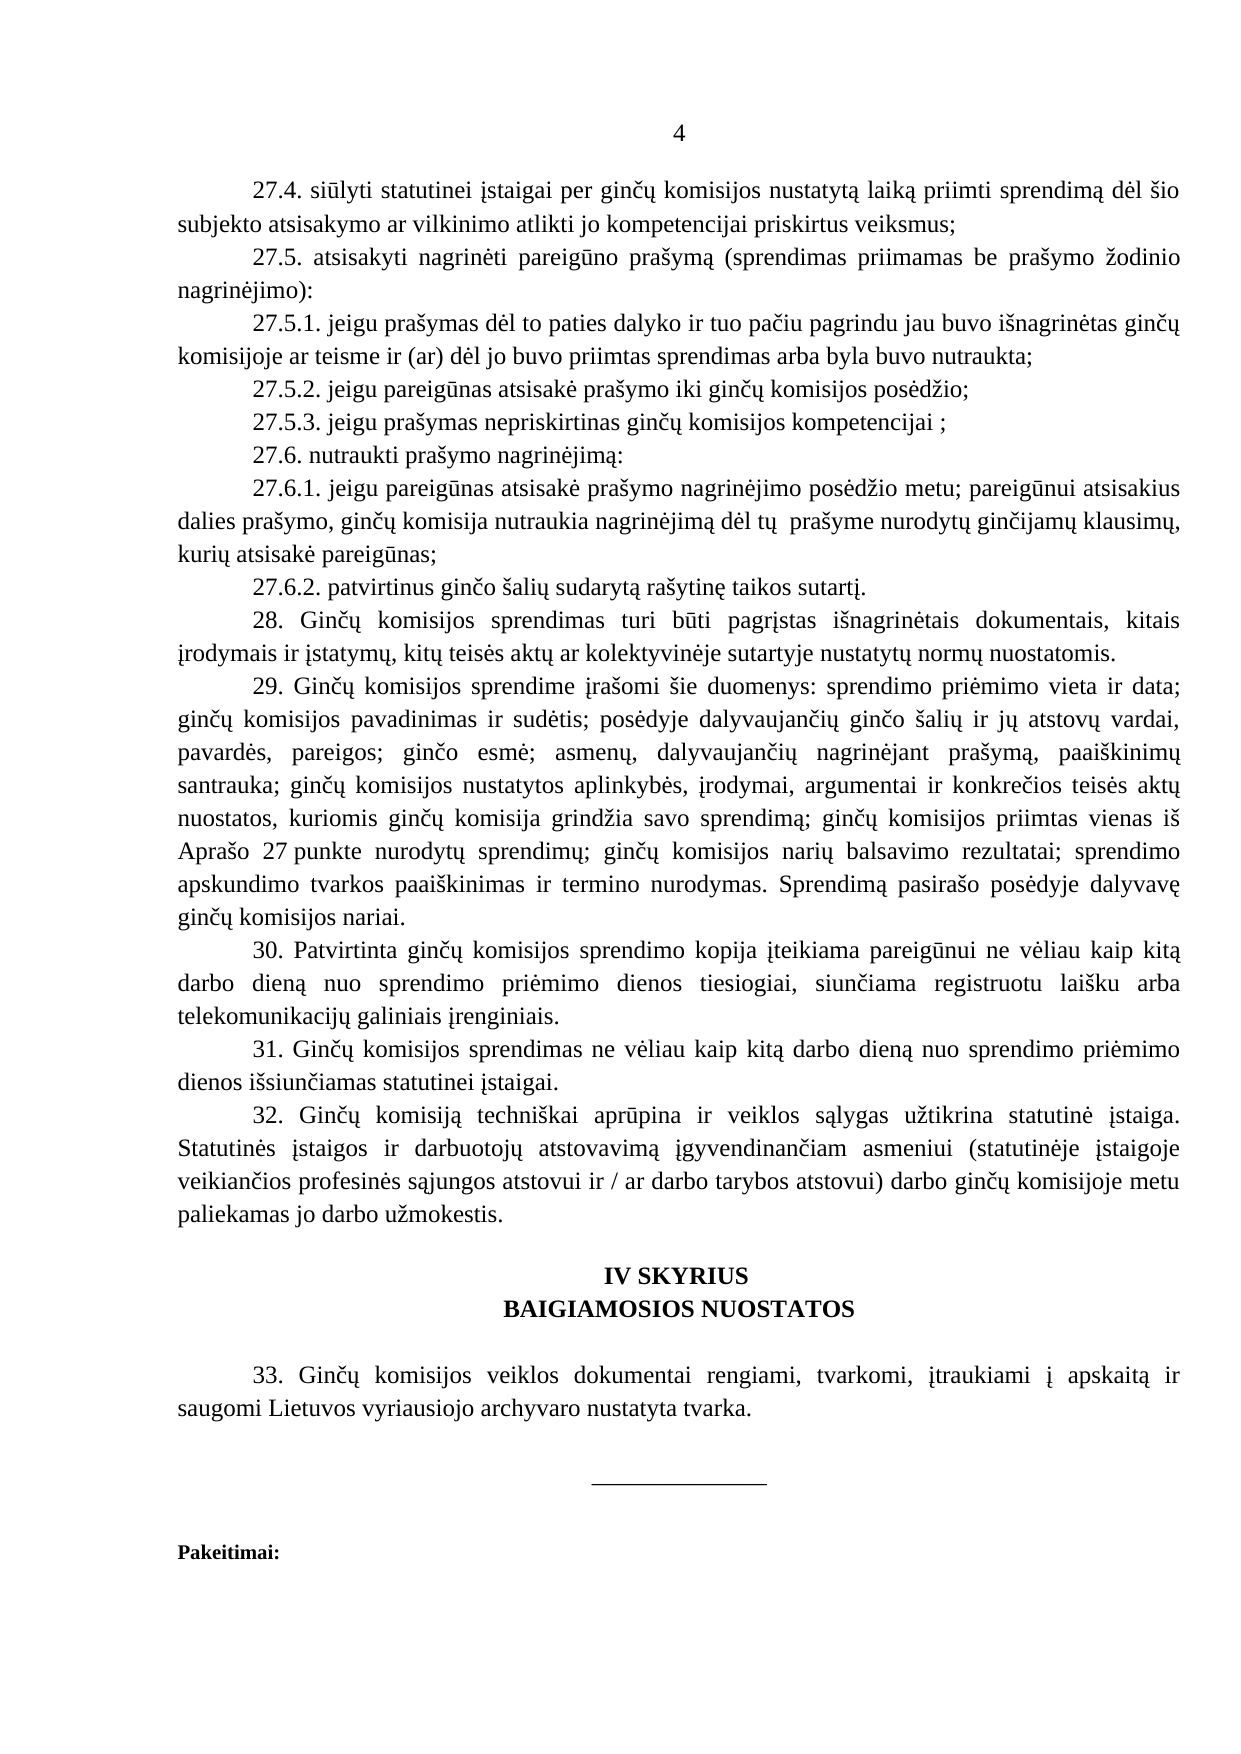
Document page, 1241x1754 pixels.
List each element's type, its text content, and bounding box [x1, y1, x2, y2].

text BAIGIAMOSIOS NUOSTATOS [177, 1294, 1181, 1323]
text 27.5.1. jeigu prašymas dėl to paties dalyko ir tuo pačiu pagrindu jau buvo išnagrinėtas ginčų komisijoje ar teisme ir (ar) dėl jo buvo priimtas sprendimas arba byla buvo nutraukta; [177, 308, 1181, 369]
text IV SKYRIUS [177, 1261, 1181, 1290]
text 27.6. nutraukti prašymo nagrinėjimą: [177, 440, 1181, 468]
text 27.5.3. jeigu prašymas nepriskirtinas ginčų komisijos kompetencijai ; [177, 407, 1181, 436]
text 31. Ginčų komisijos sprendimas ne vėliau kaip kitą darbo dieną nuo sprendimo priėmimo dienos išsiunčiamas statutinei įstaigai. [177, 1034, 1181, 1096]
text 29. Ginčų komisijos sprendime įrašomi šie duomenys: sprendimo priėmimo vieta ir data; ginčų komisijos pavadinimas ir sudėtis; posėdyje dalyvaujančių ginčo šalių ir jų atstovų vardai, pavardės, pareigos; ginčo esmė; asmenų, dalyvaujančių nagrinėjant prašymą, paaiškinimų santrauka; ginčų komisijos nustatytos aplinkybės, įrodymai, argumentai ir konkrečios teisės aktų nuostatos, kuriomis ginčų komisija grindžia savo sprendimą; ginčų komisijos priimtas vienas iš Aprašo 27 punkte nurodytų sprendimų; ginčų komisijos narių balsavimo rezultatai; sprendimo apskundimo tvarkos paaiškinimas ir termino nurodymas. Sprendimą pasirašo posėdyje dalyvavę ginčų komisijos nariai. [177, 671, 1181, 931]
text 27.6.1. jeigu pareigūnas atsisakė prašymo nagrinėjimo posėdžio metu; pareigūnui atsisakius dalies prašymo, ginčų komisija nutraukia nagrinėjimą dėl tų prašyme nurodytų ginčijamų klausimų, kurių atsisakė pareigūnas; [177, 473, 1181, 568]
text 33. Ginčų komisijos veiklos dokumentai rengiami, tvarkomi, įtraukiami į apskaitą ir saugomi Lietuvos vyriausiojo archyvaro nustatyta tvarka. [177, 1360, 1181, 1422]
text 30. Patvirtinta ginčų komisijos sprendimo kopija įteikiama pareigūnui ne vėliau kaip kitą darbo dieną nuo sprendimo priėmimo dienos tiesiogiai, siunčiama registruotu laišku arba telekomunikacijų galiniais įrenginiais. [177, 935, 1181, 1030]
text ______________ [177, 1459, 1181, 1488]
text 27.5. atsisakyti nagrinėti pareigūno prašymą (sprendimas priimamas be prašymo žodinio nagrinėjimo): [177, 242, 1181, 303]
text 27.5.2. jeigu pareigūnas atsisakė prašymo iki ginčų komisijos posėdžio; [177, 374, 1181, 402]
text Pakeitimai: [177, 1540, 1181, 1564]
text 28. Ginčų komisijos sprendimas turi būti pagrįstas išnagrinėtais dokumentais, kitais įrodymais ir įstatymų, kitų teisės aktų ar kolektyvinėje sutartyje nustatytų normų nuostatomis. [177, 605, 1181, 667]
text 27.6.2. patvirtinus ginčo šalių sudarytą rašytinę taikos sutartį. [177, 572, 1181, 601]
text 27.4. siūlyti statutinei įstaigai per ginčų komisijos nustatytą laiką priimti sprendimą dėl šio subjekto atsisakymo ar vilkinimo atlikti jo kompetencijai priskirtus veiksmus; [177, 176, 1181, 237]
text 32. Ginčų komisiją techniškai aprūpina ir veiklos sąlygas užtikrina statutinė įstaiga. Statutinės įstaigos ir darbuotojų atstovavimą įgyvendinančiam asmeniui (statutinėje įstaigoje veikiančios profesinės sąjungos atstovui ir / ar darbo tarybos atstovui) darbo ginčų komisijoje metu paliekamas jo darbo užmokestis. [177, 1100, 1181, 1228]
